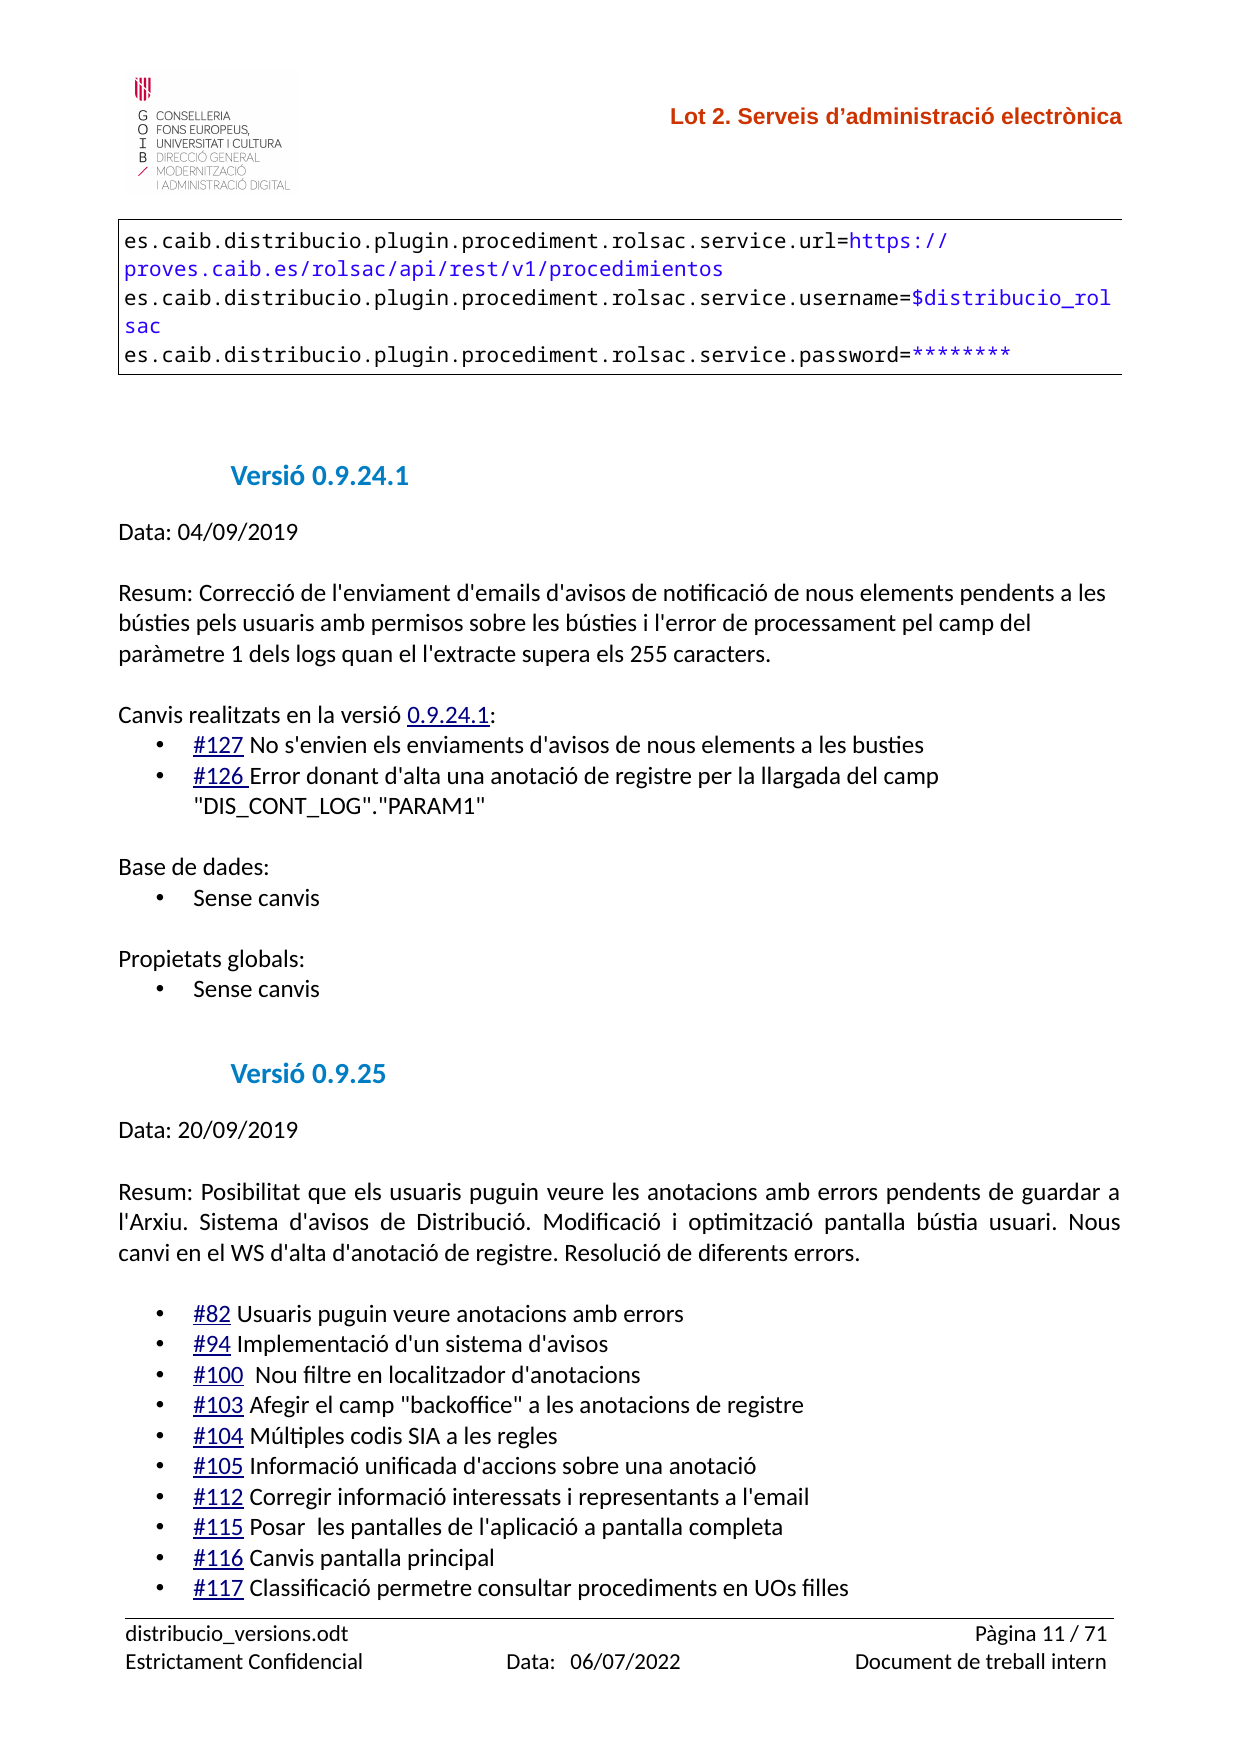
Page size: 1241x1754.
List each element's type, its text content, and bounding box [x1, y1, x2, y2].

text Canvis realitzats en la versió 0.9.24.1: [118, 699, 1122, 729]
list #126 Error donant d'alta una anotació de registre per la llargada del camp "DIS_CONT_LOG"."PARAM1" [156, 760, 1122, 821]
list #127 No s'envien els enviaments d'avisos de nous elements a les busties [156, 729, 1122, 760]
text Data: 04/09/2019 [118, 516, 1122, 546]
subtitle Versió 0.9.25 [153, 1055, 1122, 1091]
list #82 Usuaris puguin veure anotacions amb errors [156, 1298, 1122, 1328]
table_header es.caib.distribucio.plugin.procediment.rolsac.service.url=https://proves.caib.es/rolsac/api/rest/v1/procedimientos es.caib.distribucio.plugin.procediment.rolsac.service.username=$distribucio_rolsac es.caib.distribucio.plugin.procediment.rolsac.service.password=******** [119, 220, 1122, 374]
list #103 Afegir el camp "backoffice" a les anotacions de registre [156, 1389, 1122, 1420]
picture [126, 70, 299, 197]
text Data: 20/09/2019 [118, 1114, 1122, 1145]
text Base de dades: [118, 852, 1122, 882]
list #104 Múltiples codis SIA a les regles [156, 1420, 1122, 1450]
list #117 Classificació permetre consultar procediments en UOs filles [156, 1572, 1122, 1603]
text Propietats globals: [118, 943, 1122, 974]
subtitle Versió 0.9.24.1 [153, 457, 1122, 492]
text Resum: Posibilitat que els usuaris puguin veure les anotacions amb errors pendents de guardar a l'Arxiu. Sistema d'avisos de Distribució. Modificació i optimització pantalla bústia usuari. Nous canvi en el WS d'alta d'anotació de registre. Resolució de diferents errors. [118, 1176, 1122, 1267]
list #105 Informació unificada d'accions sobre una anotació [156, 1450, 1122, 1481]
text Resum: Correcció de l'enviament d'emails d'avisos de notificació de nous elements pendents a les bústies pels usuaris amb permisos sobre les bústies i l'error de processament pel camp del paràmetre 1 dels logs quan el l'extracte supera els 255 caracters. [118, 577, 1122, 668]
list #115 Posar les pantalles de l'aplicació a pantalla completa [156, 1511, 1122, 1542]
list #112 Corregir informació interessats i representants a l'email [156, 1481, 1122, 1511]
list Sense canvis [156, 882, 1122, 913]
list Sense canvis [156, 974, 1122, 1004]
list #94 Implementació d'un sistema d'avisos [156, 1328, 1122, 1359]
list #100 Nou filtre en localitzador d'anotacions [156, 1359, 1122, 1389]
list #116 Canvis pantalla principal [156, 1542, 1122, 1572]
